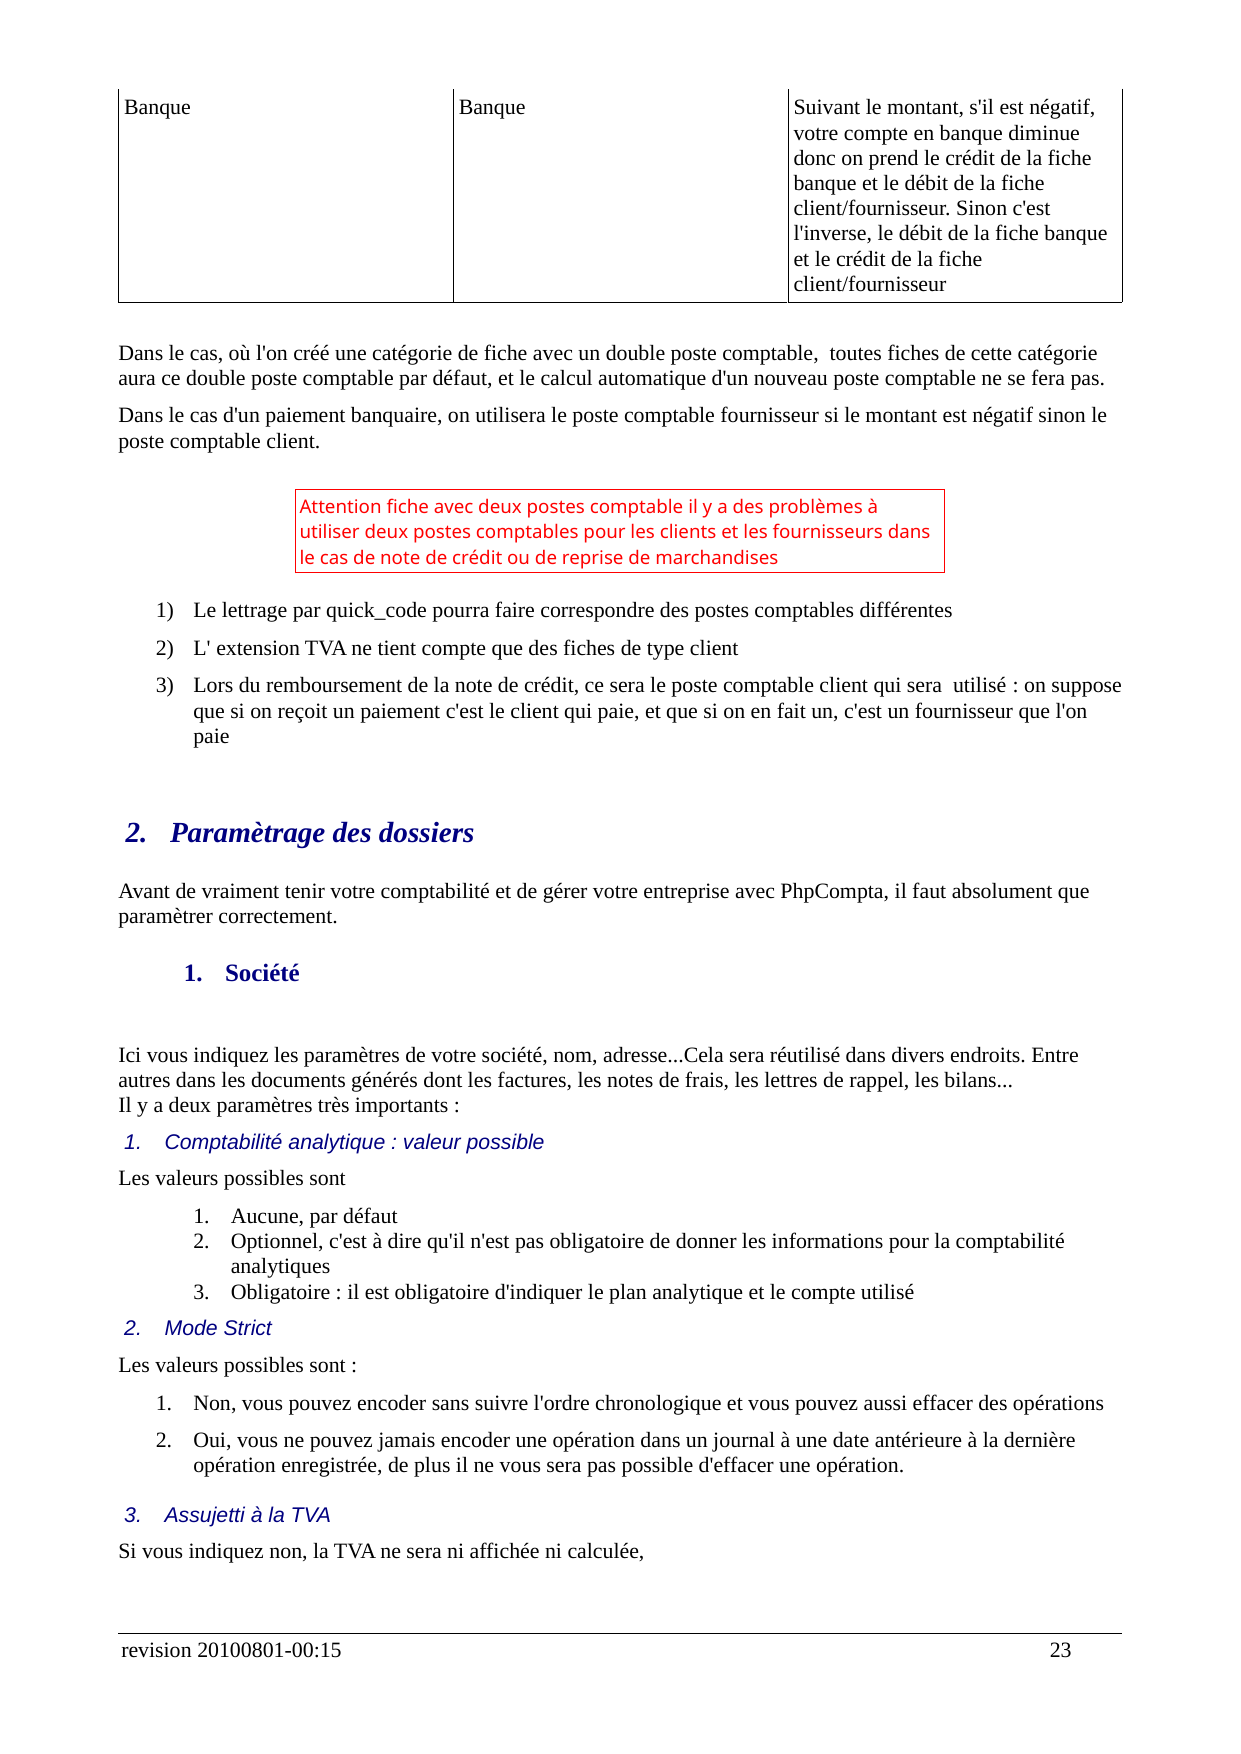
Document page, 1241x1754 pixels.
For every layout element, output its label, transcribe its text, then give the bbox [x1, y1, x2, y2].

subtitle Mode Strict [118, 1316, 1122, 1340]
text Dans le cas d'un paiement banquaire, on utilisera le poste comptable fournisseur si le montant est négatif sinon le poste comptable client. [118, 402, 1122, 453]
subtitle Assujetti à la TVA [118, 1502, 1122, 1526]
text Attention fiche avec deux postes comptable il y a des problèmes à utiliser deux postes comptables pour les clients et les fournisseurs dans le cas de note de crédit ou de reprise de marchandises [296, 490, 944, 572]
text Ici vous indiquez les paramètres de votre société, nom, adresse...Cela sera réutilisé dans divers endroits. Entre autres dans les documents générés dont les factures, les notes de frais, les lettres de rappel, les bilans... [118, 1042, 1122, 1092]
table_cell Banque [454, 89, 787, 302]
list Aucune, par défaut [193, 1203, 1122, 1228]
text Il y a deux paramètres très importants : [118, 1092, 1122, 1117]
text Avant de vraiment tenir votre comptabilité et de gérer votre entreprise avec PhpCompta, il faut absolument que paramètrer correctement. [118, 878, 1122, 929]
text Les valeurs possibles sont : [118, 1352, 1122, 1377]
subtitle Société [177, 958, 1122, 987]
list Lors du remboursement de la note de crédit, ce sera le poste comptable client qui sera utilisé : on suppose que si on reçoit un paiement c'est le client qui paie, et que si on en fait un, c'est un fournisseur que l'on paie [156, 672, 1122, 748]
list L' extension TVA ne tient compte que des fiches de type client [156, 635, 1122, 660]
list Optionnel, c'est à dire qu'il n'est pas obligatoire de donner les informations pour la comptabilité analytiques [193, 1228, 1122, 1279]
table_cell Suivant le montant, s'il est négatif, votre compte en banque diminue donc on prend le crédit de la fiche banque et le débit de la fiche client/fournisseur. Sinon c'est l'inverse, le débit de la fiche banque et le crédit de la fiche client/fournisseur [789, 89, 1122, 302]
subtitle Paramètrage des dossiers [118, 815, 1122, 849]
list Non, vous pouvez encoder sans suivre l'ordre chronologique et vous pouvez aussi effacer des opérations [156, 1389, 1122, 1415]
text Les valeurs possibles sont [118, 1165, 1122, 1191]
text Si vous indiquez non, la TVA ne sera ni affichée ni calculée, [118, 1538, 1122, 1563]
list Le lettrage par quick_code pourra faire correspondre des postes comptables différentes [156, 597, 1122, 622]
table_cell Banque [119, 89, 453, 302]
list Obligatoire : il est obligatoire d'indiquer le plan analytique et le compte utilisé [193, 1279, 1122, 1304]
text Dans le cas, où l'on créé une catégorie de fiche avec un double poste comptable, toutes fiches de cette catégorie aura ce double poste comptable par défaut, et le calcul automatique d'un nouveau poste comptable ne se fera pas. [118, 339, 1122, 390]
subtitle Comptabilité analytique : valeur possible [118, 1129, 1122, 1153]
list Oui, vous ne pouvez jamais encoder une opération dans un journal à une date antérieure à la dernière opération enregistrée, de plus il ne vous sera pas possible d'effacer une opération. [156, 1427, 1122, 1478]
